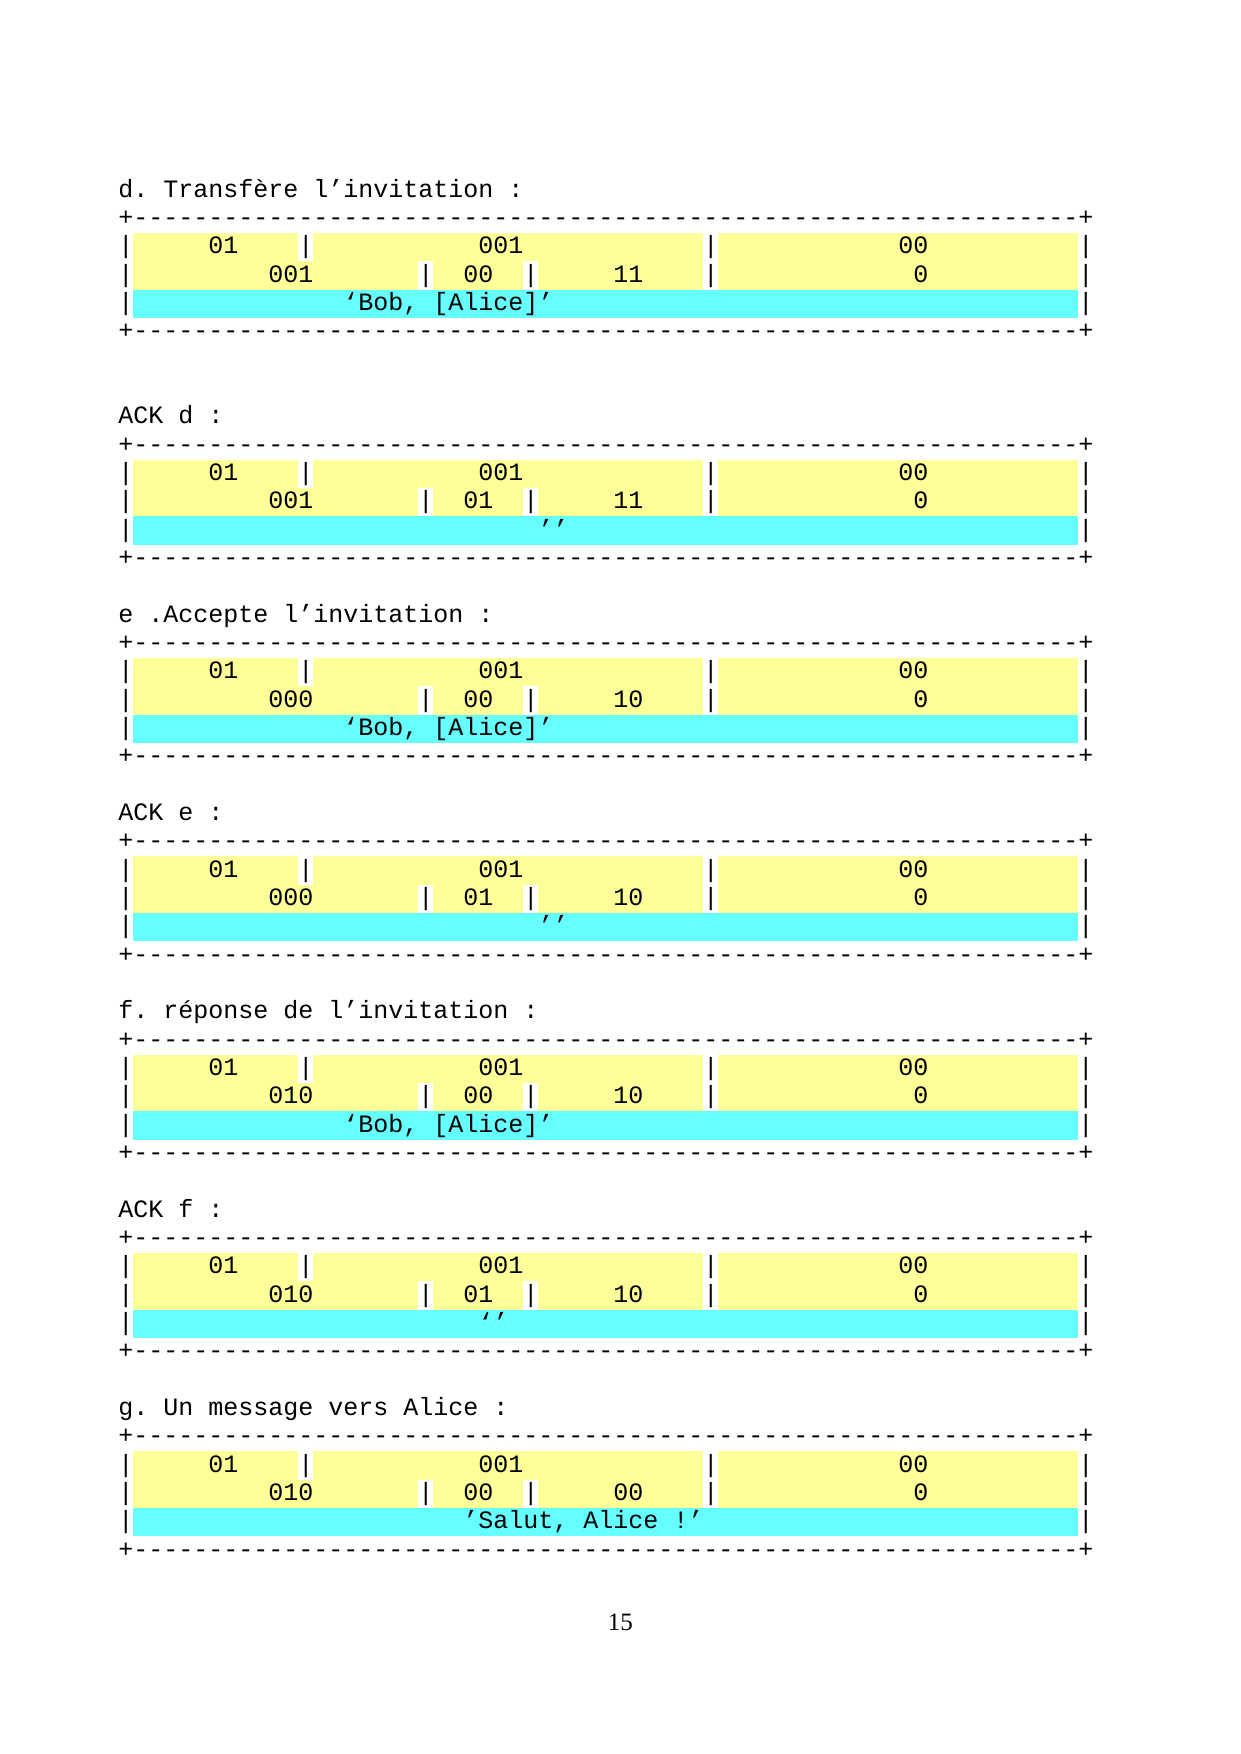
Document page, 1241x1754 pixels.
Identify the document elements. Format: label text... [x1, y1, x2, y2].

text +---------------------------------------------------------------+ [118, 1140, 1122, 1168]
text +---------------------------------------------------------------+ [118, 941, 1122, 970]
text f. réponse de l’invitation : [118, 998, 1122, 1026]
text d. Transfère l’invitation : [118, 176, 1122, 205]
text ACK f : [118, 1196, 1122, 1225]
text +---------------------------------------------------------------+ [118, 743, 1122, 771]
text +---------------------------------------------------------------+ | 01 | 001 | 00 | | 000 | 00 | 10 | 0 | | ‘Bob, [Alice]’ | [118, 630, 1122, 743]
text +---------------------------------------------------------------+ | 01 | 001 | 00 | | 010 | 00 | 10 | 0 | | ‘Bob, [Alice]’ | [118, 1026, 1122, 1140]
text +---------------------------------------------------------------+ | 01 | 001 | 00 | | 010 | 01 | 10 | 0 | | ‘’ | [118, 1225, 1122, 1338]
text e .Accepte l’invitation : [118, 601, 1122, 630]
text +---------------------------------------------------------------+ [118, 545, 1122, 573]
text +---------------------------------------------------------------+ [118, 1536, 1122, 1565]
text +---------------------------------------------------------------+ [118, 1338, 1122, 1366]
text +---------------------------------------------------------------+ | 01 | 001 | 00 | | 001 | 01 | 11 | 0 | | ’’ | [118, 431, 1122, 545]
text +---------------------------------------------------------------+ | 01 | 001 | 00 | | 010 | 00 | 00 | 0 | | ’Salut, Alice !’ | [118, 1423, 1122, 1536]
text g. Un message vers Alice : [118, 1395, 1122, 1423]
text +---------------------------------------------------------------+ [118, 318, 1122, 346]
text +---------------------------------------------------------------+ | 01 | 001 | 00 | | 000 | 01 | 10 | 0 | | ’’ | [118, 828, 1122, 941]
text ACK e : [118, 800, 1122, 828]
text ACK d : [118, 403, 1122, 431]
text +---------------------------------------------------------------+ | 01 | 001 | 00 | | 001 | 00 | 11 | 0 | | ‘Bob, [Alice]’ | [118, 205, 1122, 318]
